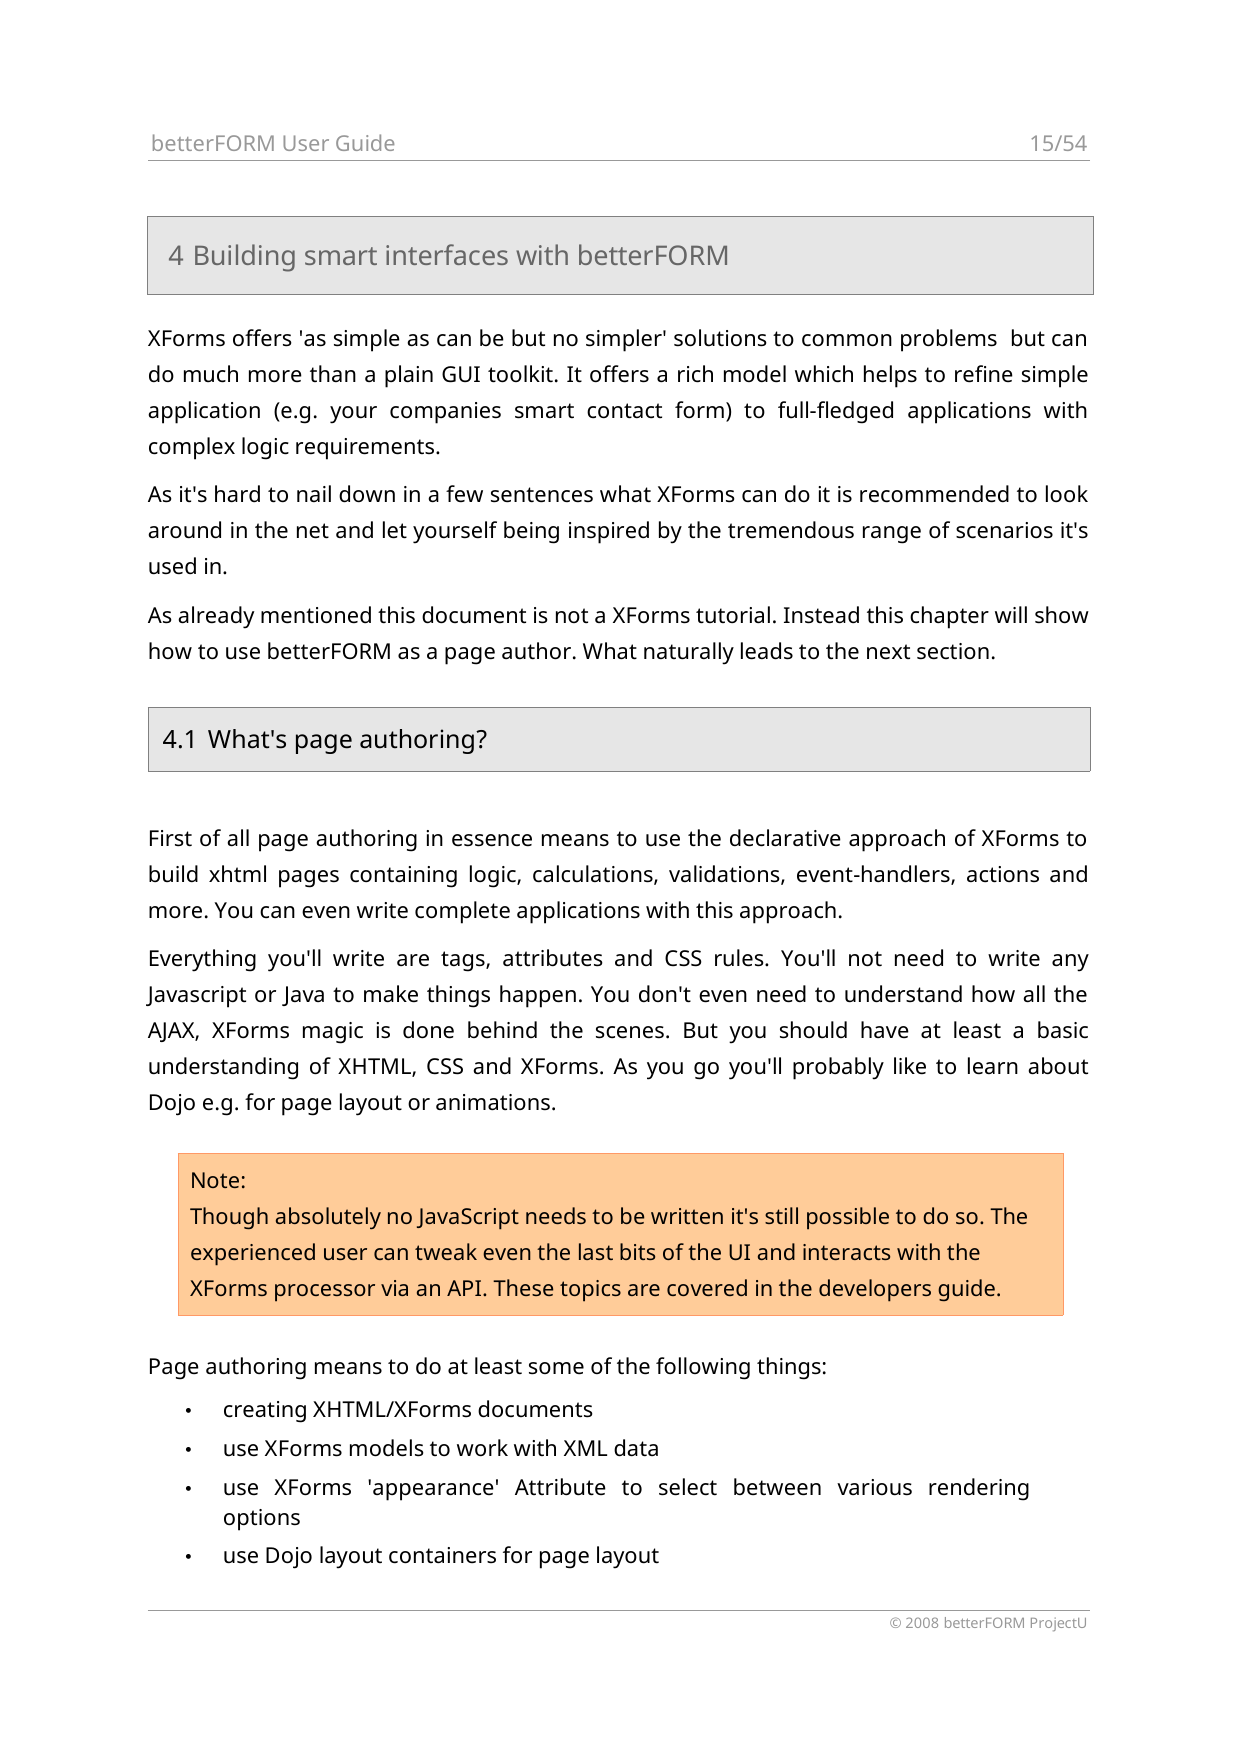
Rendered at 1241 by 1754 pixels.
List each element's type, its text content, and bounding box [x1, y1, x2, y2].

text XForms offers 'as simple as can be but no simpler' solutions to common problems but can do much more than a plain GUI toolkit. It offers a rich model which helps to refine simple application (e.g. your companies smart contact form) to full-fledged applications with complex logic requirements. [148, 323, 1090, 461]
subtitle What's page authoring? [149, 708, 1090, 771]
text Everything you'll write are tags, attributes and CSS rules. You'll not need to write any Javascript or Java to make things happen. You don't even need to understand how all the AJAX, XForms magic is done behind the scenes. But you should have at least a basic understanding of XHTML, CSS and XForms. As you go you'll probably like to learn about Dojo e.g. for page layout or animations. [148, 943, 1090, 1117]
list creating XHTML/XForms documents [185, 1393, 1032, 1423]
subtitle Building smart interfaces with betterFORM [148, 217, 1093, 294]
list use XForms models to work with XML data [185, 1432, 1032, 1462]
text Page authoring means to do at least some of the following things: [148, 1351, 1090, 1381]
text Note: Though absolutely no JavaScript needs to be written it's still possible to do so. The experienced user can tweak even the last bits of the UI and interacts with the XForms processor via an API. These topics are covered in the developers guide. [179, 1154, 1063, 1315]
text First of all page authoring in essence means to use the declarative approach of XForms to build xhtml pages containing logic, calculations, validations, event-handlers, actions and more. You can even write complete applications with this approach. [148, 823, 1090, 925]
list use XForms 'appearance' Attribute to select between various rendering options [185, 1471, 1032, 1531]
list use Dojo layout containers for page layout [185, 1540, 1032, 1570]
text As already mentioned this document is not a XForms tutorial. Instead this chapter will show how to use betterFORM as a page author. What naturally leads to the next section. [148, 600, 1090, 666]
text As it's hard to nail down in a few sentences what XForms can do it is recommended to look around in the net and let yourself being inspired by the tremendous range of scenarios it's used in. [148, 479, 1090, 581]
